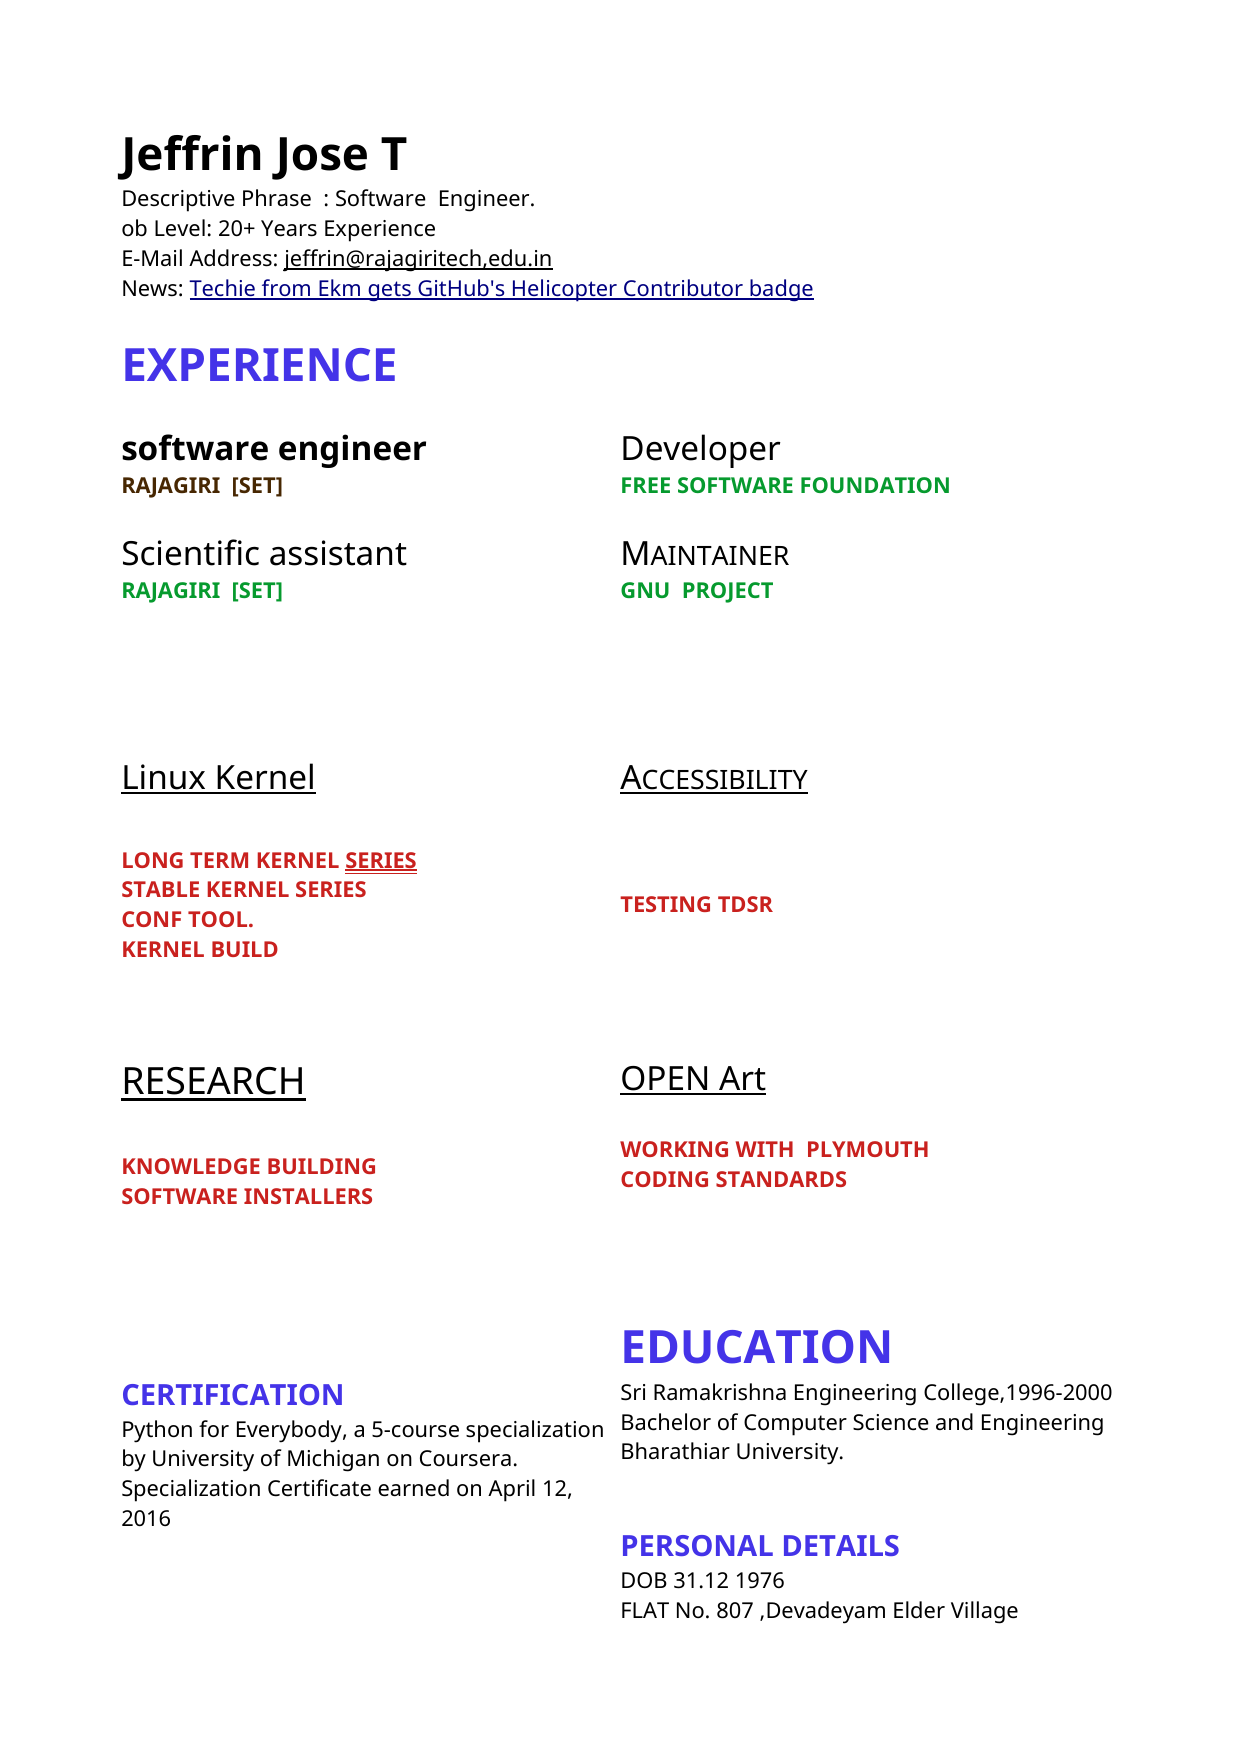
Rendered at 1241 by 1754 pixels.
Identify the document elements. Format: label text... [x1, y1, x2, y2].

text LONG TERM KERNEL SERIES [121, 844, 620, 874]
text CONF TOOL. [121, 904, 620, 934]
text SOFTWARE INSTALLERS [121, 1181, 620, 1211]
text Linux Kernel [121, 754, 620, 799]
text OPEN Art [620, 1054, 1119, 1100]
text KERNEL BUILD [121, 934, 620, 964]
text Bachelor of Computer Science and Engineering [620, 1406, 1119, 1436]
text GNU PROJECT [620, 575, 1119, 605]
text Developer [620, 424, 1119, 470]
text News: Techie from Ekm gets GitHub's Helicopter Contributor badge [121, 273, 1119, 303]
text Scientific assistant [121, 529, 620, 575]
text WORKING WITH PLYMOUTH [620, 1134, 1119, 1164]
text CODING STANDARDS [620, 1164, 1119, 1194]
text DOB 31.12 1976 [620, 1565, 1119, 1595]
text CERTIFICATION [121, 1374, 620, 1413]
text TESTING TDSR [620, 888, 1119, 918]
text E-Mail Address: jeffrin@rajagiritech,edu.in [121, 243, 1119, 273]
text Jeffrin Jose T [121, 121, 1119, 183]
text Python for Everybody, a 5-course specialization by University of Michigan on Coursera. [121, 1413, 620, 1473]
text FLAT No. 807 ,Devadeyam Elder Village [620, 1595, 1119, 1625]
text RESEARCH [121, 1054, 620, 1106]
text EXPERIENCE [121, 332, 1119, 395]
text Maintainer [620, 529, 1119, 575]
text Sri Ramakrishna Engineering College,1996-2000 [620, 1377, 1119, 1406]
text Bharathiar University. [620, 1436, 1119, 1466]
text ob Level: 20+ Years Experience [121, 213, 1119, 243]
text STABLE KERNEL SERIES [121, 874, 620, 904]
text PERSONAL DETAILS [620, 1526, 1119, 1565]
text Specialization Certificate earned on April 12, 2016 [121, 1473, 620, 1533]
text Accessibility [620, 754, 1119, 799]
text RAJAGIRI [SET] [121, 470, 620, 500]
text RAJAGIRI [SET] [121, 575, 620, 605]
text KNOWLEDGE BUILDING [121, 1151, 620, 1181]
text EDUCATION [620, 1314, 1119, 1377]
text FREE SOFTWARE FOUNDATION [620, 470, 1119, 500]
text software engineer [121, 424, 620, 470]
text ­Descriptive Phrase : Software Engineer. [121, 183, 1119, 213]
